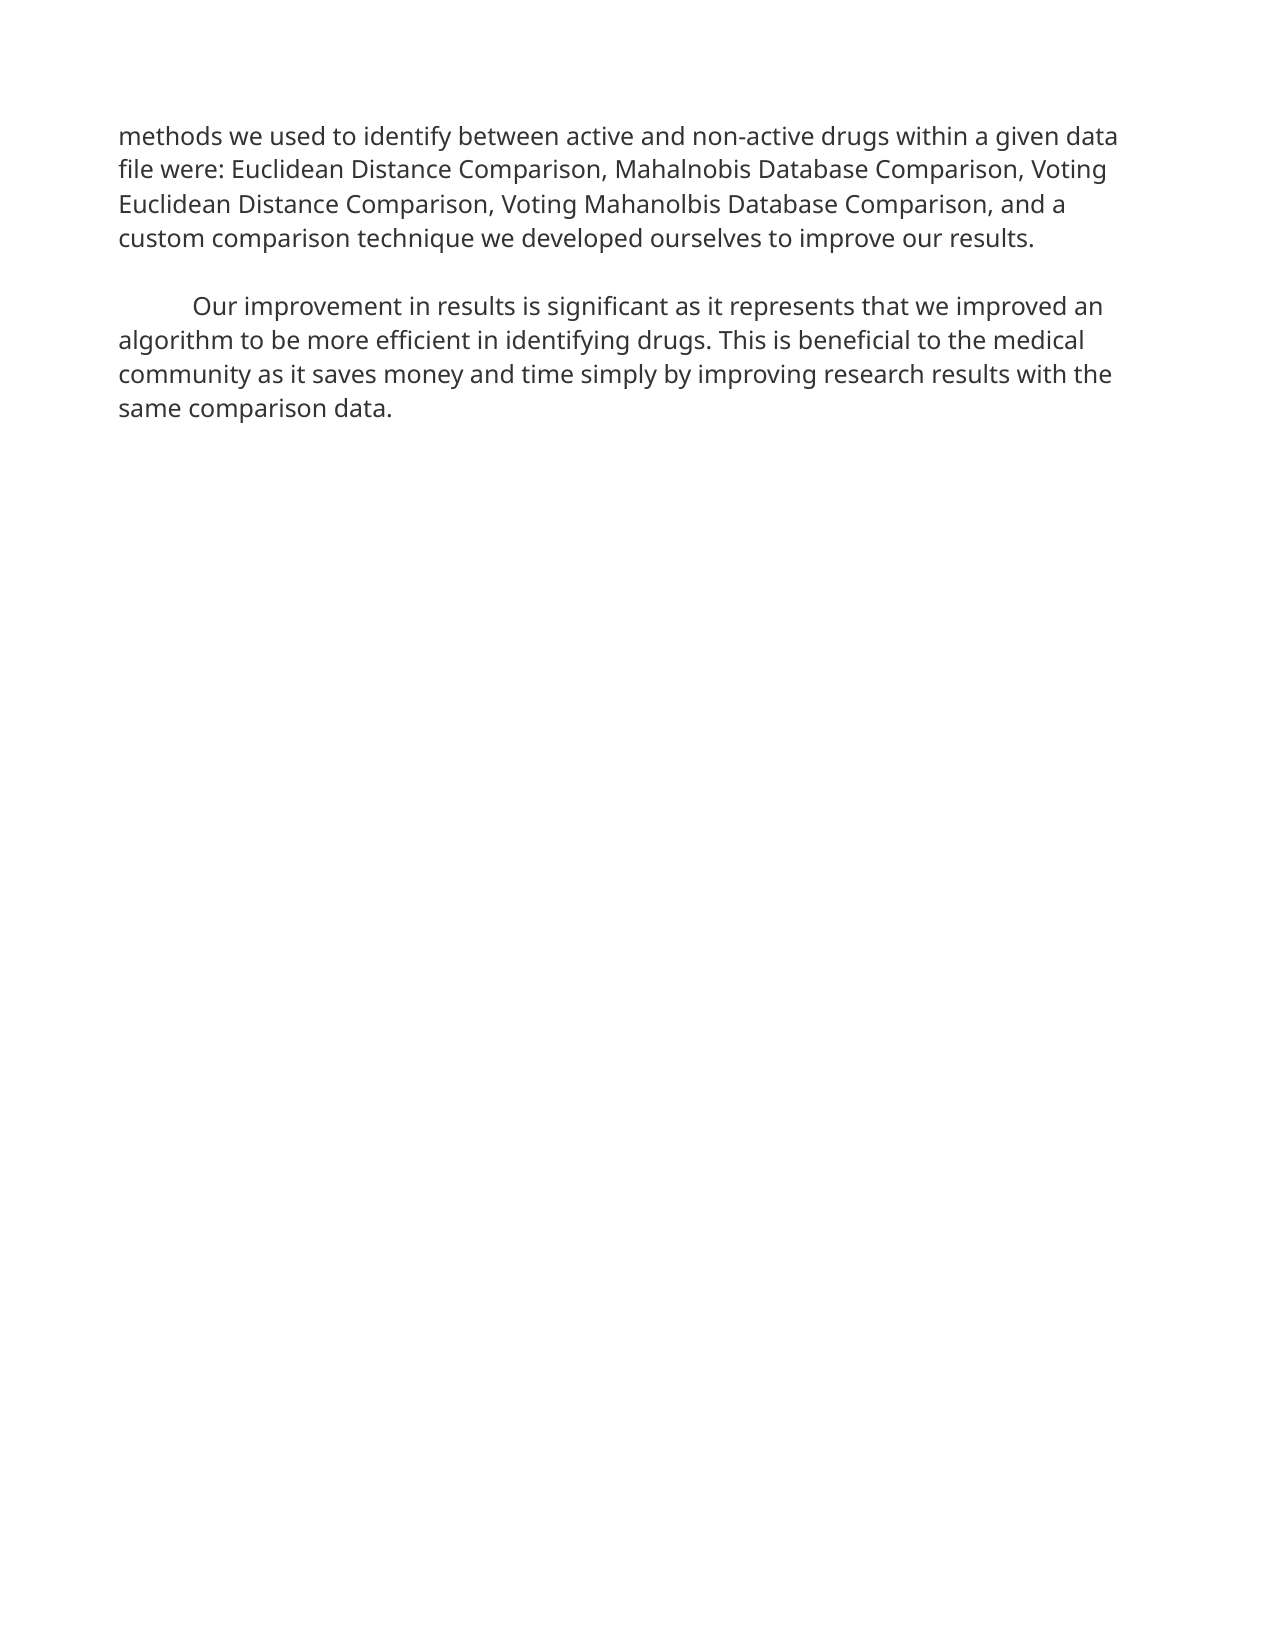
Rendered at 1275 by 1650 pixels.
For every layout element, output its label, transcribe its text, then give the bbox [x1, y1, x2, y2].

text Our improvement in results is significant as it represents that we improved an algorithm to be more efficient in identifying drugs. This is beneficial to the medical community as it saves money and time simply by improving research results with the same comparison data. [118, 288, 1157, 425]
text methods we used to identify between active and non-active drugs within a given data file were: Euclidean Distance Comparison, Mahalnobis Database Comparison, Voting Euclidean Distance Comparison, Voting Mahanolbis Database Comparison, and a custom comparison technique we developed ourselves to improve our results. [118, 118, 1157, 254]
